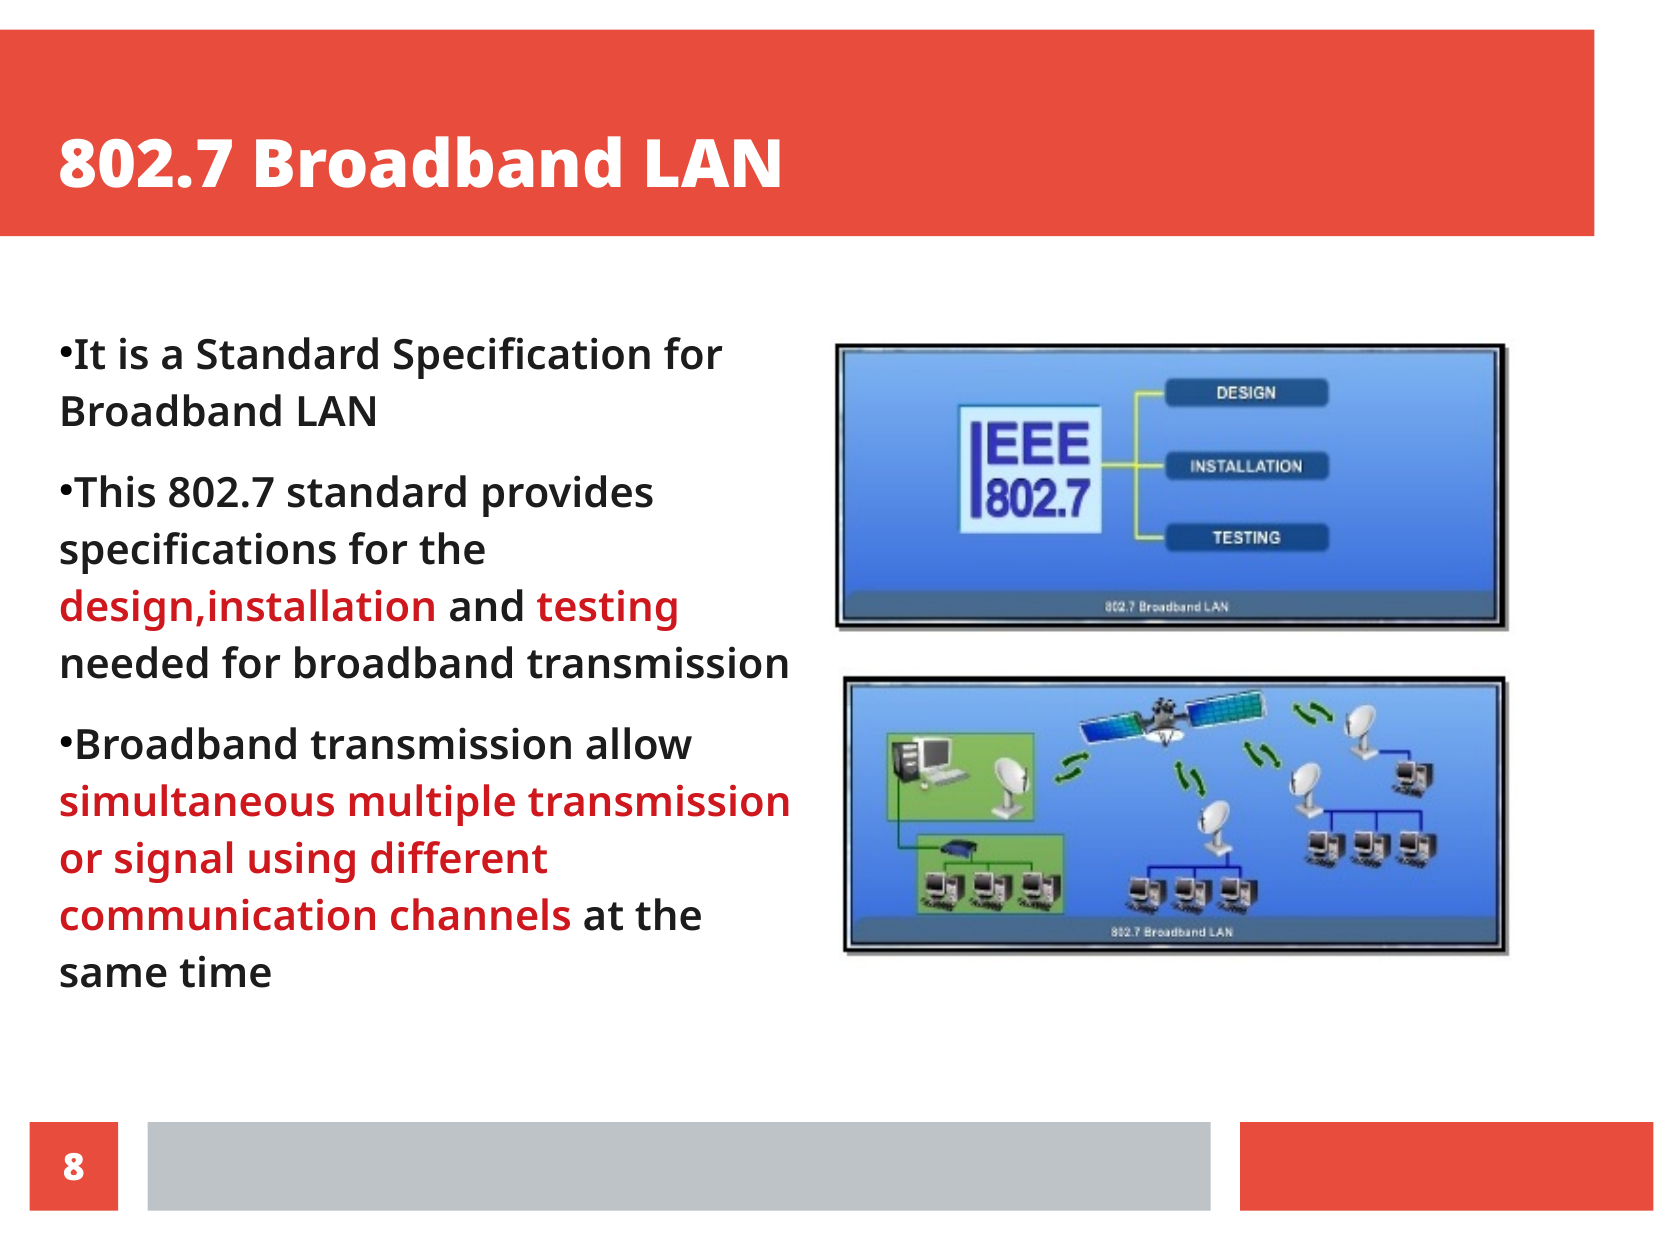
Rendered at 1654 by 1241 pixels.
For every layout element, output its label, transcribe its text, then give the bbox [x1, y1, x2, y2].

title 802.7 Broadband LAN [59, 59, 1595, 207]
picture [830, 338, 1517, 636]
picture [838, 667, 1517, 968]
list It is a Standard Specification for Broadband LAN This 802.7 standard provides specifications for the design,installation and testing needed for broadband transmission Broadband transmission allow simultaneous multiple transmission or signal using different communication channels at the same time [59, 324, 794, 1093]
